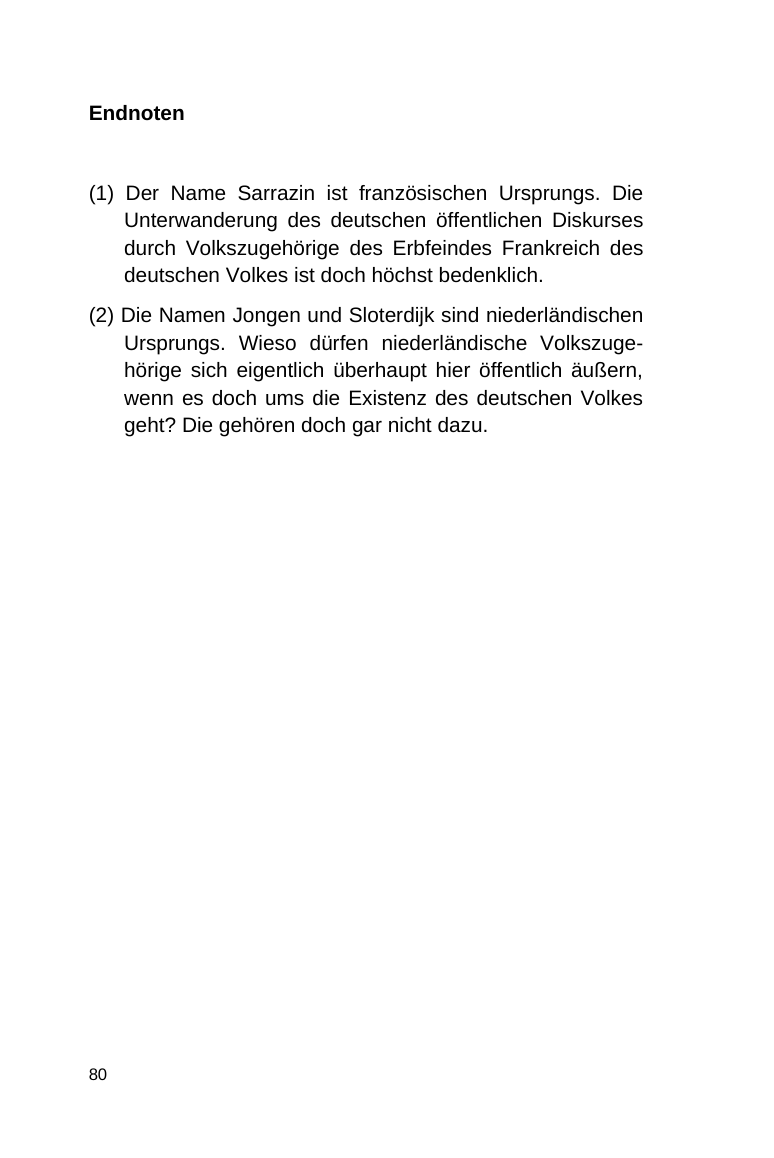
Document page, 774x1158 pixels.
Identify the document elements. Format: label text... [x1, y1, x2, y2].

text (1) Der Name Sarrazin ist französischen Ursprungs. Die Unterwanderung des deutschen öffentlichen Diskurses durch Volkszugehörige des Erbfeindes Frankreich des deutschen Volkes ist doch höchst bedenklich. [88, 180, 644, 287]
text Endnoten [88, 100, 644, 124]
text (2) Die Namen Jongen und Sloterdijk sind niederländischen Ursprungs. Wieso dürfen niederländische Volkszuge-hörige sich eigentlich überhaupt hier öffentlich äußern, wenn es doch ums die Existenz des deutschen Volkes geht? Die gehören doch gar nicht dazu. [88, 303, 644, 437]
